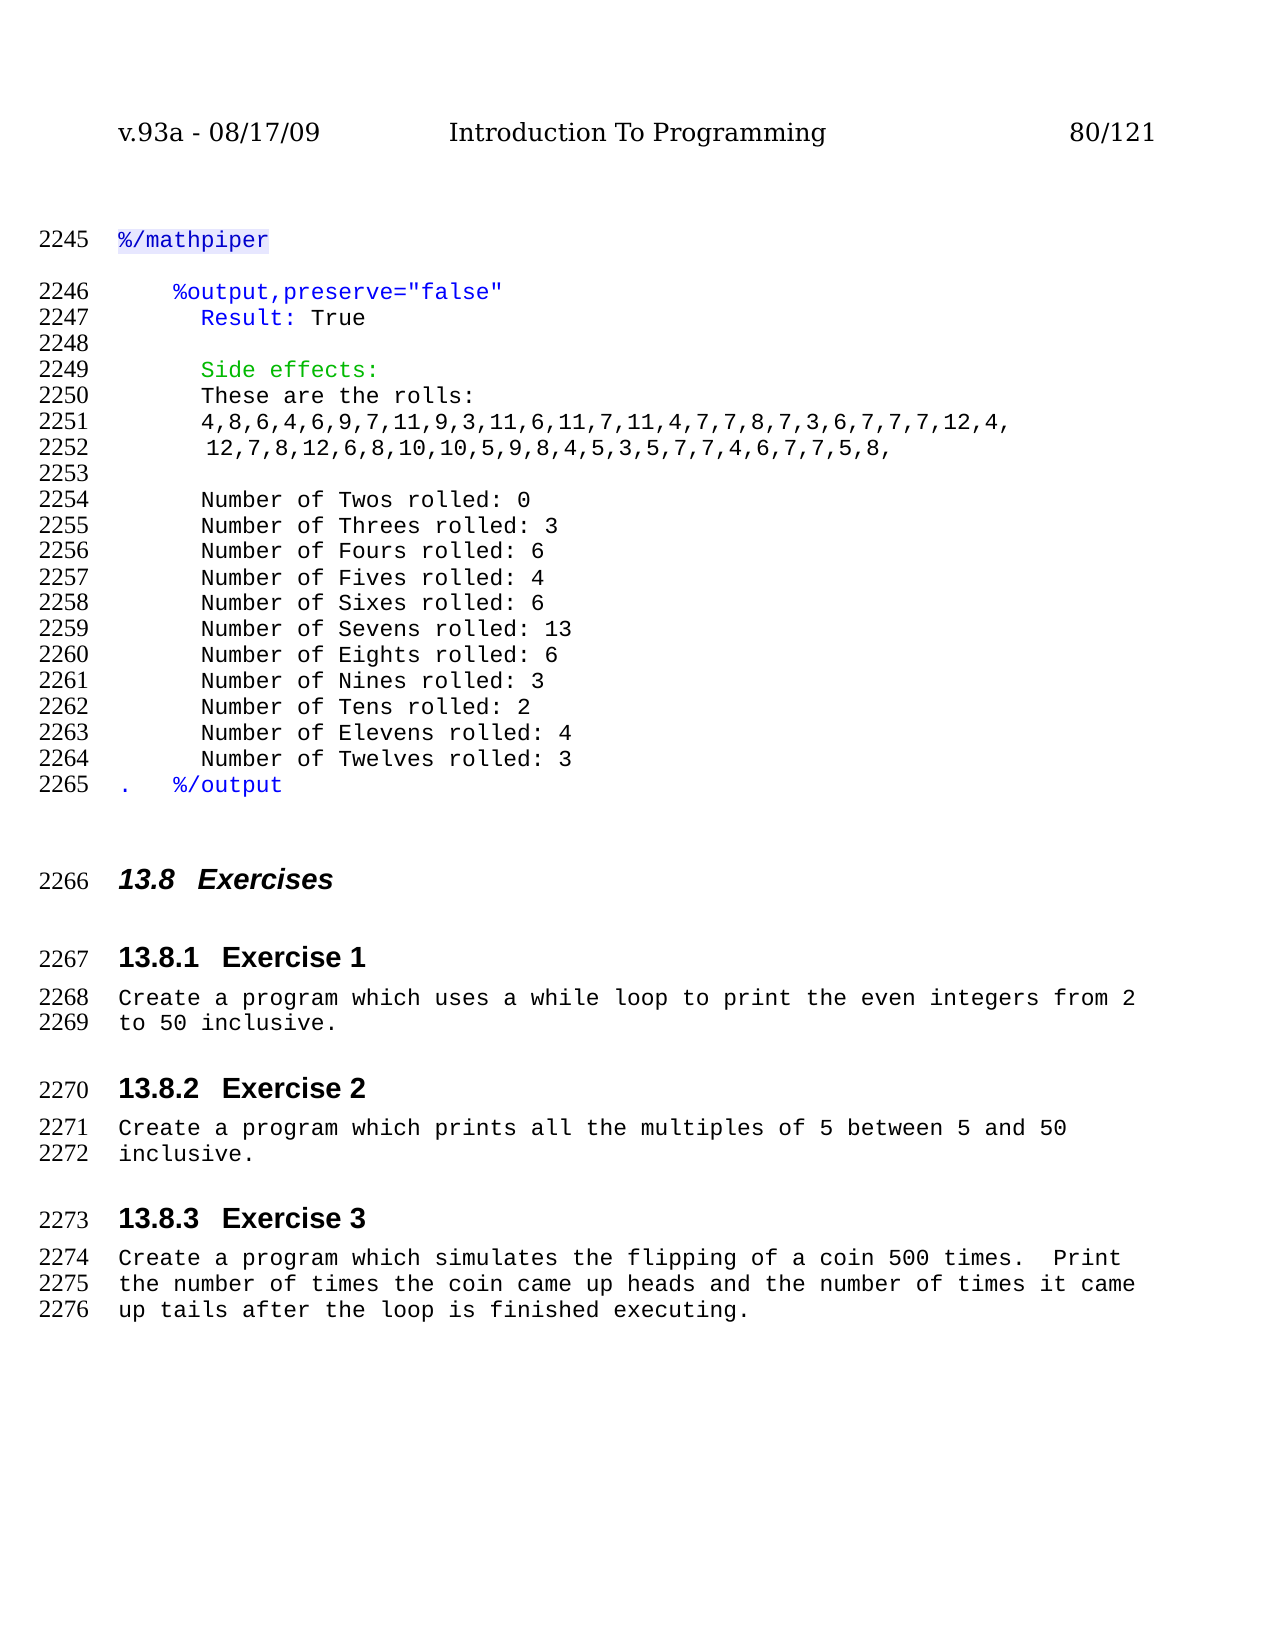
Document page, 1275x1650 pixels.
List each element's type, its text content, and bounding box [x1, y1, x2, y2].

text %output,preserve="false" [118, 281, 1157, 306]
subtitle Exercise 1 [118, 940, 1157, 974]
text 12,7,8,12,6,8,10,10,5,9,8,4,5,3,5,7,7,4,6,7,7,5,8, [118, 436, 1157, 462]
text Result: True [118, 306, 1157, 332]
subtitle Exercise 3 [118, 1201, 1157, 1235]
text Create a program which uses a while loop to print the even integers from 2 to 50 inclusive. [118, 986, 1157, 1038]
text %/mathpiper [118, 229, 1157, 254]
text Number of Sevens rolled: 13 [118, 618, 1157, 644]
subtitle Exercise 2 [118, 1071, 1157, 1104]
text Number of Twos rolled: 0 [118, 488, 1157, 514]
text Number of Tens rolled: 2 [118, 696, 1157, 721]
text Number of Fours rolled: 6 [118, 540, 1157, 566]
text These are the rolls: [118, 384, 1157, 410]
text Number of Fives rolled: 4 [118, 566, 1157, 592]
text . %/output [118, 773, 1157, 799]
text 4,8,6,4,6,9,7,11,9,3,11,6,11,7,11,4,7,7,8,7,3,6,7,7,7,12,4, [118, 410, 1157, 436]
subtitle Exercises [118, 862, 1157, 895]
text Number of Nines rolled: 3 [118, 669, 1157, 696]
text Side effects: [118, 358, 1157, 384]
text Create a program which simulates the flipping of a coin 500 times. Print the number of times the coin came up heads and the number of times it came up tails after the loop is finished executing. [118, 1247, 1157, 1324]
text Number of Eights rolled: 6 [118, 644, 1157, 669]
text Number of Twelves rolled: 3 [118, 747, 1157, 773]
text Number of Sixes rolled: 6 [118, 592, 1157, 618]
text Number of Elevens rolled: 4 [118, 721, 1157, 747]
text Create a program which prints all the multiples of 5 between 5 and 50 inclusive. [118, 1116, 1157, 1168]
text Number of Threes rolled: 3 [118, 514, 1157, 540]
